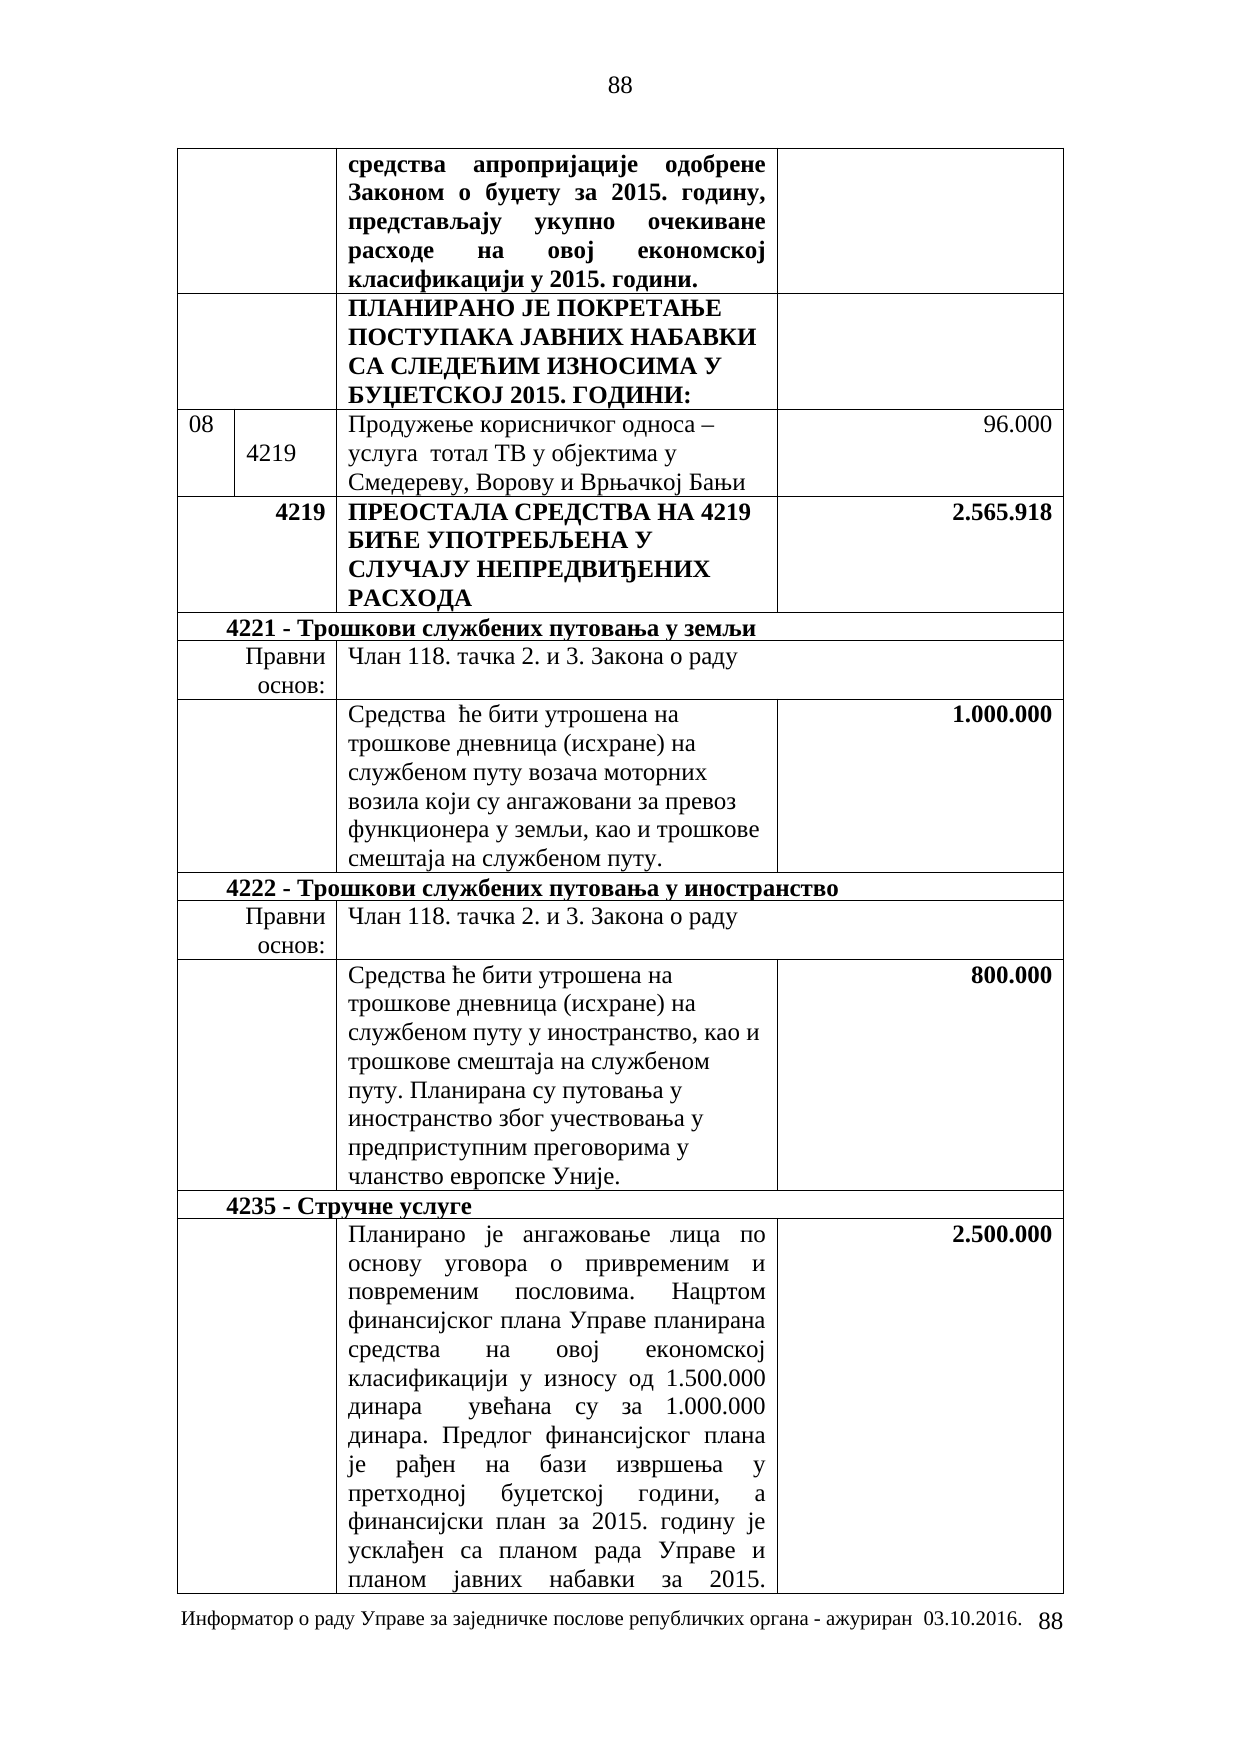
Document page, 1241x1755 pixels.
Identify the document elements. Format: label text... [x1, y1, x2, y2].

table_cell [178, 700, 336, 872]
table_cell Средства ће бити утрошена на трошкове дневница (исхране) на службеном путу возача моторних возила који су ангажовани за превоз функционера у земљи, као и трошкове смештаја на службеном путу. [337, 700, 777, 872]
table_cell 96.000 [778, 410, 1063, 496]
table_cell 4221 - Трошкови службених путовања у земљи [178, 613, 1063, 640]
table_cell [178, 1219, 336, 1593]
table_cell [178, 149, 336, 292]
table_cell [778, 149, 1063, 292]
table_cell Члан 118. тачка 2. и 3. Закона о раду [337, 901, 1063, 959]
table_cell 4219 [178, 497, 336, 612]
table_cell 2.565.918 [778, 497, 1063, 612]
table_cell [778, 294, 1063, 408]
table_cell 4222 - Трошкови службених путовања у иностранство [178, 873, 1063, 900]
table_cell Правни основ: [178, 901, 336, 959]
table_cell 1.000.000 [778, 700, 1063, 872]
table_cell 800.000 [778, 960, 1063, 1190]
table_cell ПЛАНИРАНО ЈЕ ПОКРЕТАЊЕ ПОСТУПАКА ЈАВНИХ НАБАВКИ СА СЛЕДЕЋИМ ИЗНОСИМА У БУЏЕТСКОЈ 2015. ГОДИНИ: [337, 294, 777, 408]
table_cell Продужење корисничког односа – услуга тотал ТВ у објектима у Смедереву, Ворову и Врњачкој Бањи [337, 410, 777, 496]
table_cell 08 [178, 410, 234, 496]
table_cell Члан 118. тачка 2. и 3. Закона о раду [337, 641, 1063, 698]
table_cell [178, 294, 336, 408]
table_cell [178, 960, 336, 1190]
table_cell Планирано је ангажовање лица по основу уговора о привременим и повременим пословима. Нацртом финансијског плана Управе планирана средства на овој економској класификацији у износу од 1.500.000 динара увећана су за 1.000.000 динара. Предлог финансијског плана је рађен на бази извршења у претходној буџетској години, а финансијски план за 2015. годину је усклађен са планом рада Управе и планом јавних набавки за 2015. [337, 1219, 777, 1593]
table_cell 4235 - Стручне услуге [178, 1191, 1063, 1218]
table_cell 4219 [235, 410, 336, 496]
table_cell 2.500.000 [778, 1219, 1063, 1593]
table_cell средства апропријације одобрене Законом о буџету за 2015. годину, представљају укупно очекиване расходе на овој економској класификацији у 2015. години. [337, 149, 777, 292]
table_cell ПРЕОСТАЛА СРЕДСТВА НА 4219 БИЋЕ УПОТРЕБЉЕНА У СЛУЧАЈУ НЕПРЕДВИЂЕНИХ РАСХОДА [337, 497, 777, 612]
table_cell Правни основ: [178, 641, 336, 698]
table_cell Средства ће бити утрошена на трошкове дневница (исхране) на службеном путу у иностранство, као и трошкове смештаја на службеном путу. Планирана су путовања у иностранство због учествовања у предприступним преговорима у чланство европске Уније. [337, 960, 777, 1190]
